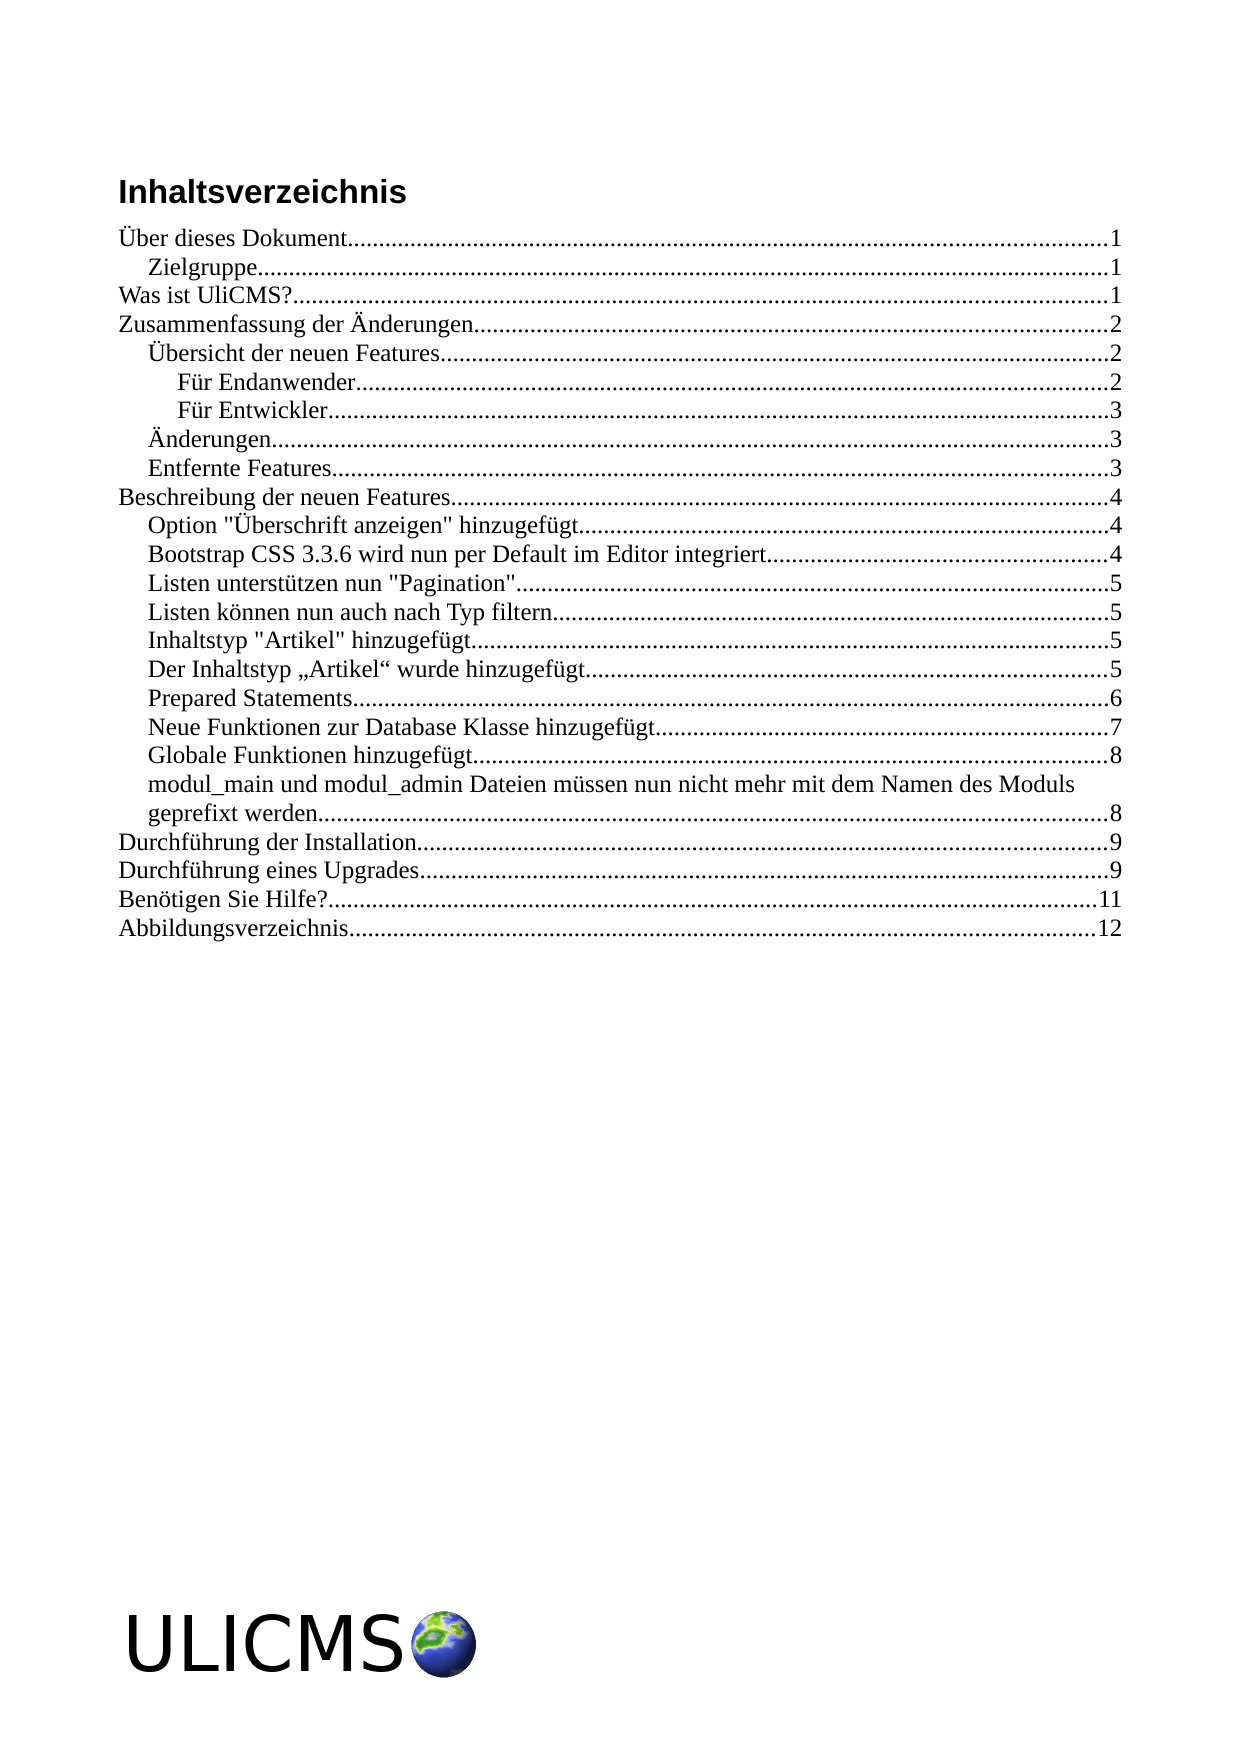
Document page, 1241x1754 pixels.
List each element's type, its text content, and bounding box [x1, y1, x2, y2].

text Über dieses Dokument 1 [118, 223, 1122, 252]
text Entfernte Features 3 [148, 453, 1122, 482]
picture [118, 1607, 479, 1681]
text Beschreibung der neuen Features 4 [118, 482, 1122, 510]
text Was ist UliCMS? 1 [118, 280, 1122, 309]
text Option "Überschrift anzeigen" hinzugefügt 4 [148, 510, 1122, 539]
text Übersicht der neuen Features 2 [148, 338, 1122, 367]
text modul_main und modul_admin Dateien müssen nun nicht mehr mit dem Namen des Moduls geprefixt werden 8 [148, 769, 1122, 827]
text Abbildungsverzeichnis 12 [118, 913, 1122, 942]
subtitle Inhaltsverzeichnis [118, 172, 1122, 210]
text Globale Funktionen hinzugefügt 8 [148, 740, 1122, 769]
text Zusammenfassung der Änderungen 2 [118, 309, 1122, 338]
text Der Inhaltstyp „Artikel“ wurde hinzugefügt. 5 [148, 654, 1122, 683]
text Benötigen Sie Hilfe? 11 [118, 884, 1122, 913]
text Durchführung der Installation 9 [118, 827, 1122, 855]
text Listen können nun auch nach Typ filtern 5 [148, 597, 1122, 625]
text Durchführung eines Upgrades 9 [118, 855, 1122, 884]
text Für Entwickler 3 [177, 395, 1122, 424]
text Prepared Statements 6 [148, 683, 1122, 712]
text Inhaltstyp "Artikel" hinzugefügt 5 [148, 625, 1122, 654]
text Änderungen 3 [148, 424, 1122, 453]
text Neue Funktionen zur Database Klasse hinzugefügt 7 [148, 712, 1122, 740]
text Listen unterstützen nun "Pagination" 5 [148, 568, 1122, 597]
text Zielgruppe 1 [148, 252, 1122, 280]
text Bootstrap CSS 3.3.6 wird nun per Default im Editor integriert 4 [148, 539, 1122, 568]
text Für Endanwender 2 [177, 367, 1122, 395]
